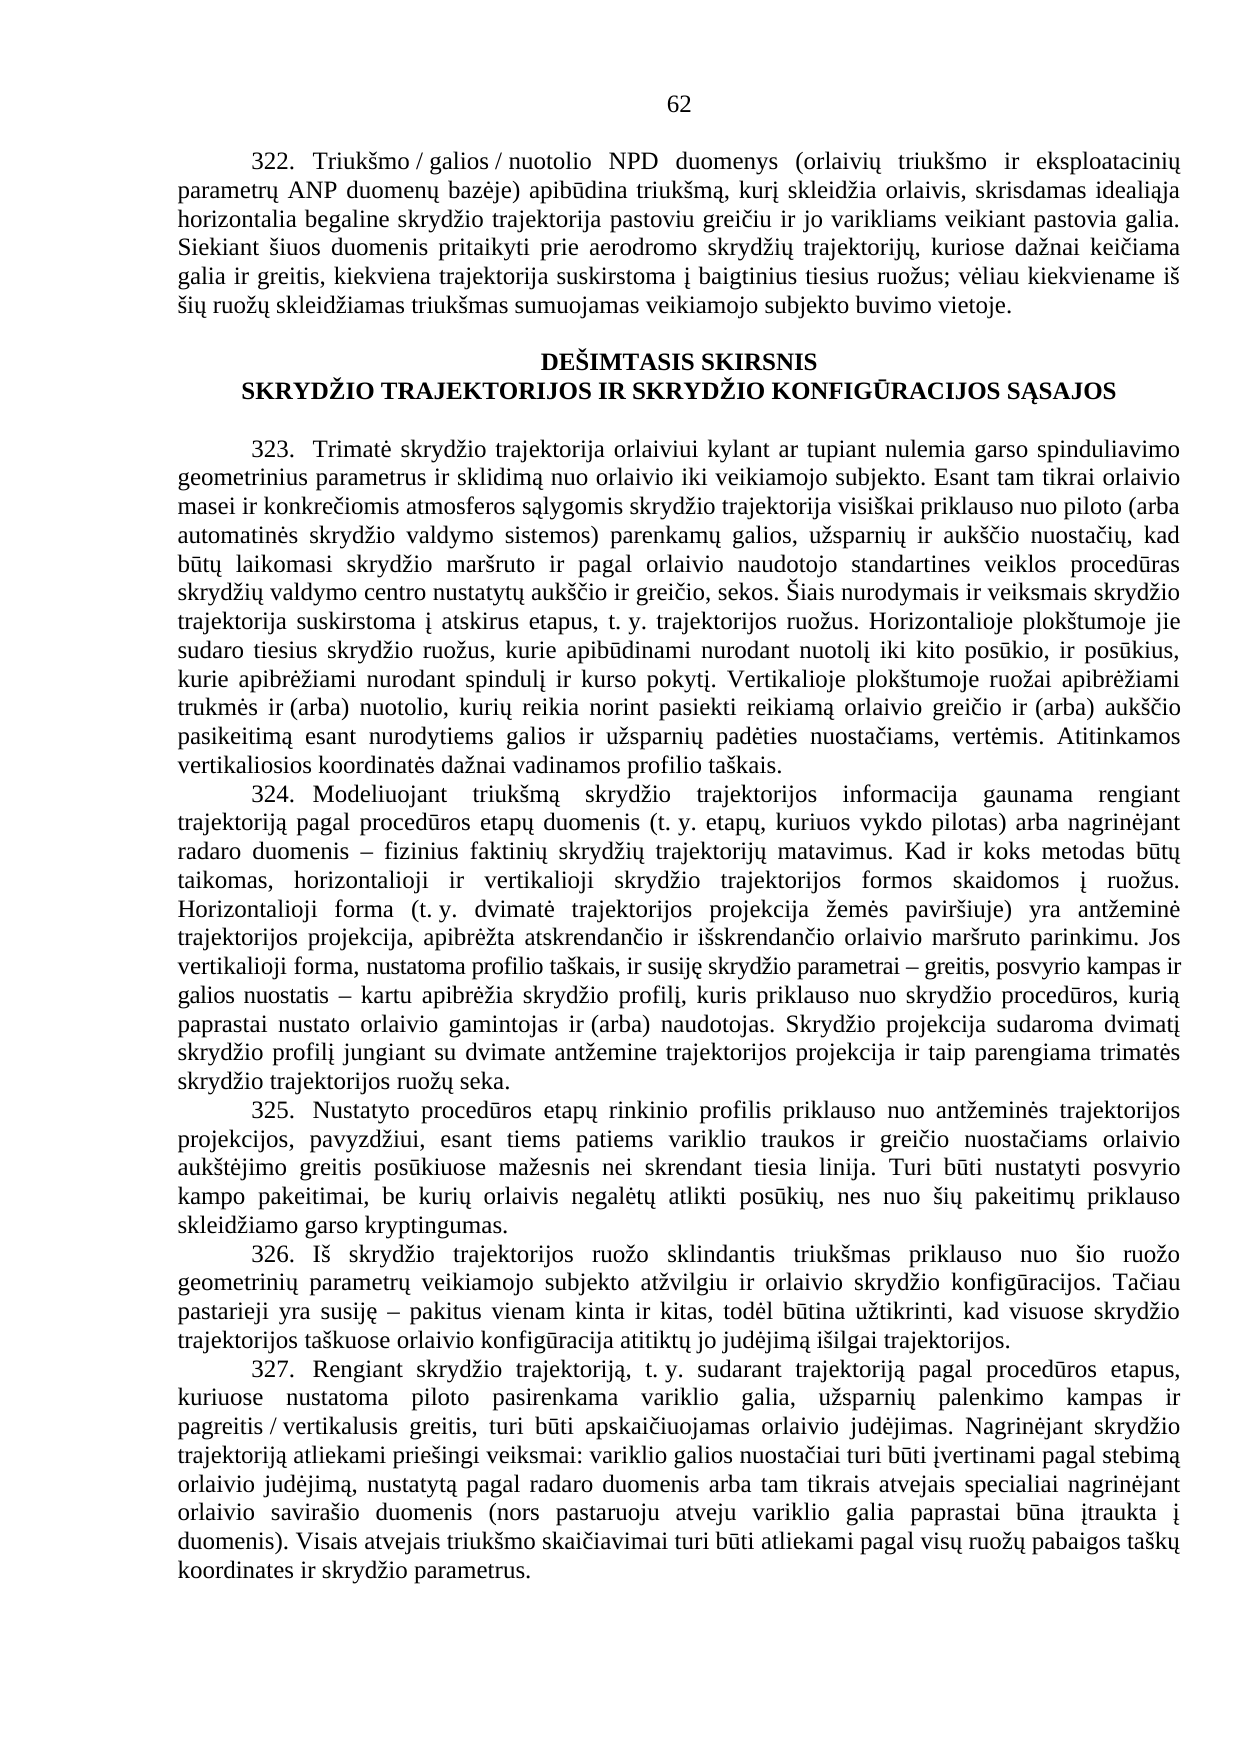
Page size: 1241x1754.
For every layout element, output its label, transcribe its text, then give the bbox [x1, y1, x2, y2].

text 324. Modeliuojant triukšmą skrydžio trajektorijos informacija gaunama rengiant trajektoriją pagal procedūros etapų duomenis (t. y. etapų, kuriuos vykdo pilotas) arba nagrinėjant radaro duomenis – fizinius faktinių skrydžių trajektorijų matavimus. Kad ir koks metodas būtų taikomas, horizontalioji ir vertikalioji skrydžio trajektorijos formos skaidomos į ruožus. Horizontalioji forma (t. y. dvimatė trajektorijos projekcija žemės paviršiuje) yra antžeminė trajektorijos projekcija, apibrėžta atskrendančio ir išskrendančio orlaivio maršruto parinkimu. Jos vertikalioji forma, nustatoma profilio taškais, ir susiję skrydžio parametrai – greitis, posvyrio kampas ir galios nuostatis – kartu apibrėžia skrydžio profilį, kuris priklauso nuo skrydžio procedūros, kurią paprastai nustato orlaivio gamintojas ir (arba) naudotojas. Skrydžio projekcija sudaroma dvimatį skrydžio profilį jungiant su dvimate antžemine trajektorijos projekcija ir taip parengiama trimatės skrydžio trajektorijos ruožų seka. [177, 779, 1181, 1095]
text 323. Trimatė skrydžio trajektorija orlaiviui kylant ar tupiant nulemia garso spinduliavimo geometrinius parametrus ir sklidimą nuo orlaivio iki veikiamojo subjekto. Esant tam tikrai orlaivio masei ir konkrečiomis atmosferos sąlygomis skrydžio trajektorija visiškai priklauso nuo piloto (arba automatinės skrydžio valdymo sistemos) parenkamų galios, užsparnių ir aukščio nuostačių, kad būtų laikomasi skrydžio maršruto ir pagal orlaivio naudotojo standartines veiklos procedūras skrydžių valdymo centro nustatytų aukščio ir greičio, sekos. Šiais nurodymais ir veiksmais skrydžio trajektorija suskirstoma į atskirus etapus, t. y. trajektorijos ruožus. Horizontalioje plokštumoje jie sudaro tiesius skrydžio ruožus, kurie apibūdinami nurodant nuotolį iki kito posūkio, ir posūkius, kurie apibrėžiami nurodant spindulį ir kurso pokytį. Vertikalioje plokštumoje ruožai apibrėžiami trukmės ir (arba) nuotolio, kurių reikia norint pasiekti reikiamą orlaivio greičio ir (arba) aukščio pasikeitimą esant nurodytiems galios ir užsparnių padėties nuostačiams, vertėmis. Atitinkamos vertikaliosios koordinatės dažnai vadinamos profilio taškais. [177, 434, 1181, 779]
text DEŠIMTASIS SKIRSNIS [177, 347, 1181, 376]
text SKRYDŽIO TRAJEKTORIJOS IR SKRYDŽIO KONFIGŪRACIJOS SĄSAJOS [177, 376, 1181, 405]
text 325. Nustatyto procedūros etapų rinkinio profilis priklauso nuo antžeminės trajektorijos projekcijos, pavyzdžiui, esant tiems patiems variklio traukos ir greičio nuostačiams orlaivio aukštėjimo greitis posūkiuose mažesnis nei skrendant tiesia linija. Turi būti nustatyti posvyrio kampo pakeitimai, be kurių orlaivis negalėtų atlikti posūkių, nes nuo šių pakeitimų priklauso skleidžiamo garso kryptingumas. [177, 1095, 1181, 1239]
text 326. Iš skrydžio trajektorijos ruožo sklindantis triukšmas priklauso nuo šio ruožo geometrinių parametrų veikiamojo subjekto atžvilgiu ir orlaivio skrydžio konfigūracijos. Tačiau pastarieji yra susiję – pakitus vienam kinta ir kitas, todėl būtina užtikrinti, kad visuose skrydžio trajektorijos taškuose orlaivio konfigūracija atitiktų jo judėjimą išilgai trajektorijos. [177, 1239, 1181, 1354]
text 327. Rengiant skrydžio trajektoriją, t. y. sudarant trajektoriją pagal procedūros etapus, kuriuose nustatoma piloto pasirenkama variklio galia, užsparnių palenkimo kampas ir pagreitis / vertikalusis greitis, turi būti apskaičiuojamas orlaivio judėjimas. Nagrinėjant skrydžio trajektoriją atliekami priešingi veiksmai: variklio galios nuostačiai turi būti įvertinami pagal stebimą orlaivio judėjimą, nustatytą pagal radaro duomenis arba tam tikrais atvejais specialiai nagrinėjant orlaivio savirašio duomenis (nors pastaruoju atveju variklio galia paprastai būna įtraukta į duomenis). Visais atvejais triukšmo skaičiavimai turi būti atliekami pagal visų ruožų pabaigos taškų koordinates ir skrydžio parametrus. [177, 1354, 1181, 1584]
text 322. Triukšmo / galios / nuotolio NPD duomenys (orlaivių triukšmo ir eksploatacinių parametrų ANP duomenų bazėje) apibūdina triukšmą, kurį skleidžia orlaivis, skrisdamas idealiąja horizontalia begaline skrydžio trajektorija pastoviu greičiu ir jo varikliams veikiant pastovia galia. Siekiant šiuos duomenis pritaikyti prie aerodromo skrydžių trajektorijų, kuriose dažnai keičiama galia ir greitis, kiekviena trajektorija suskirstoma į baigtinius tiesius ruožus; vėliau kiekviename iš šių ruožų skleidžiamas triukšmas sumuojamas veikiamojo subjekto buvimo vietoje. [177, 146, 1181, 319]
